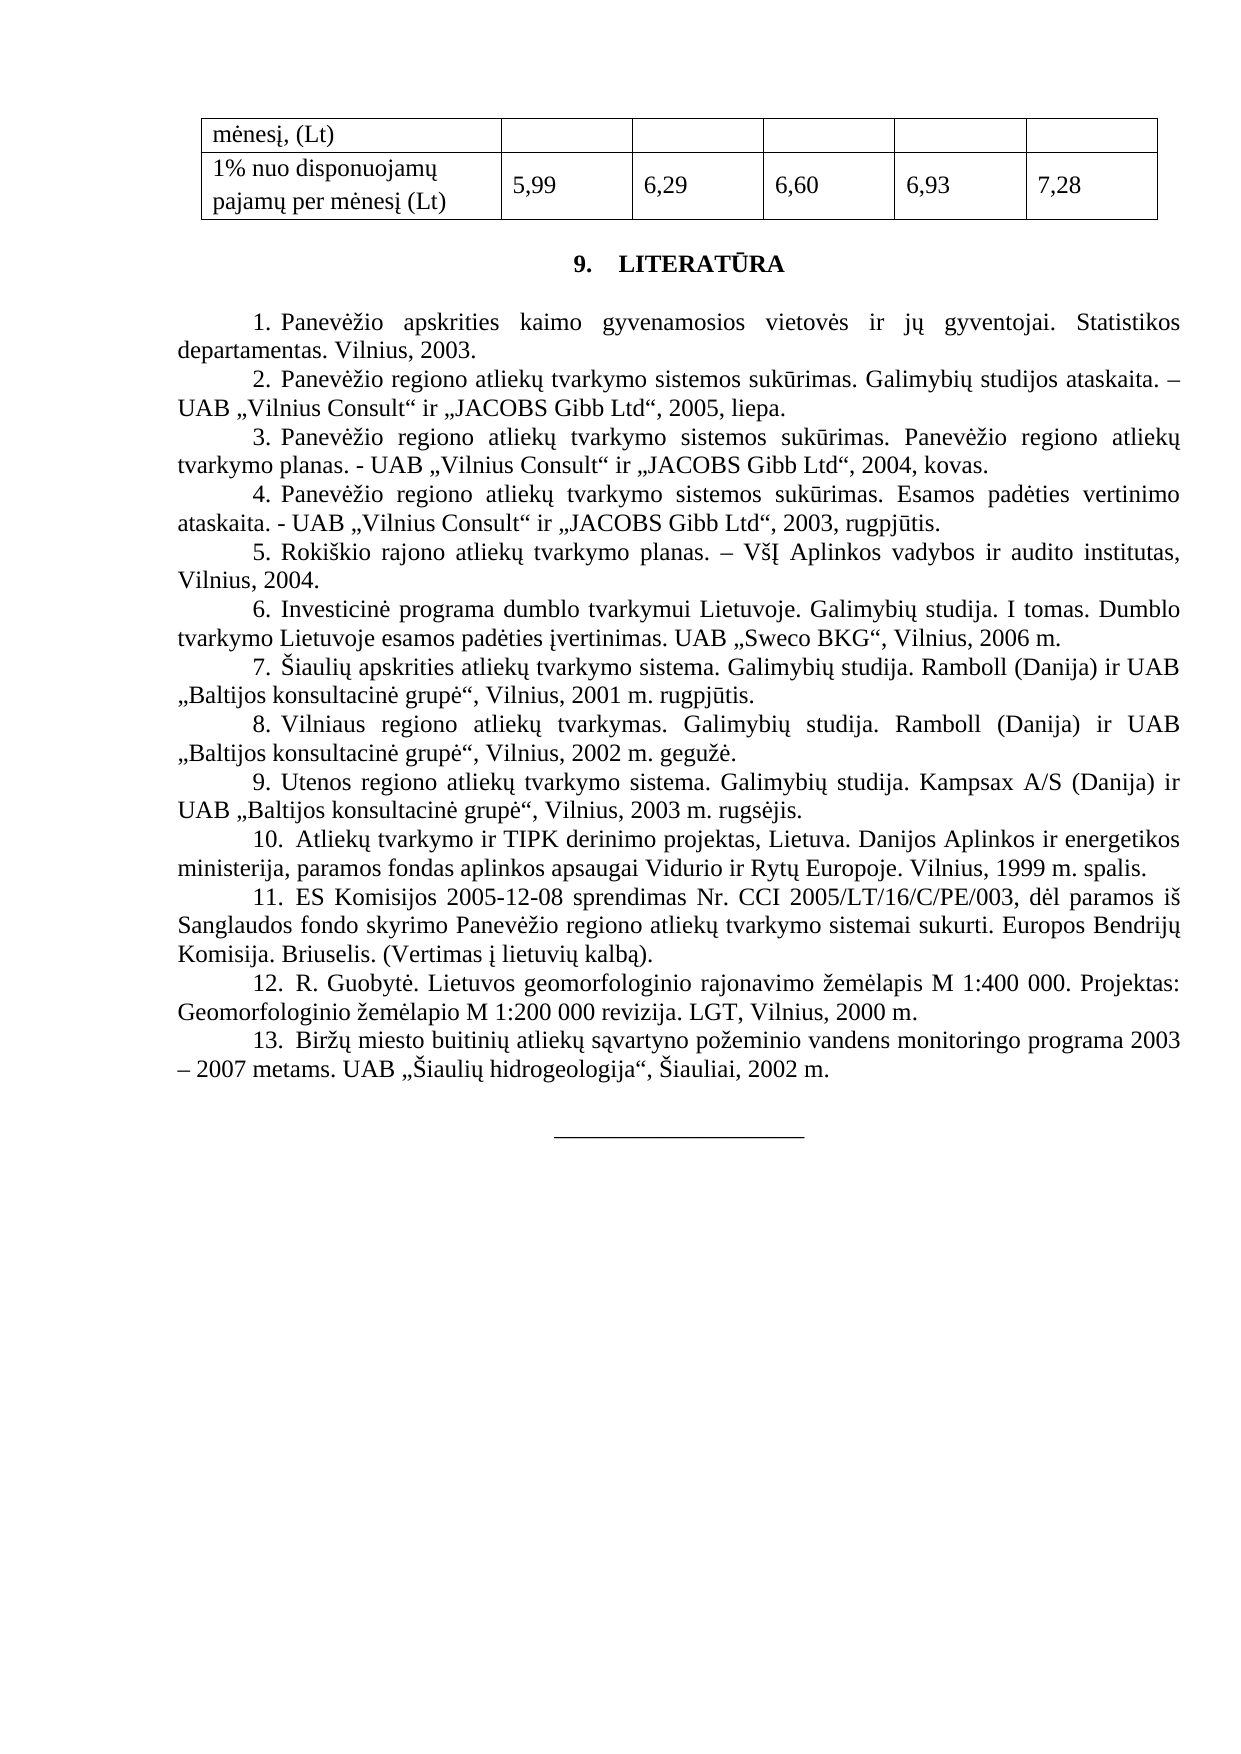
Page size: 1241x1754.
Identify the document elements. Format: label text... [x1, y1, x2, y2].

table_cell [502, 119, 632, 152]
table_cell 1% nuo disponuojamų pajamų per mėnesį (Lt) [202, 153, 501, 219]
text 11. ES Komisijos 2005-12-08 sprendimas Nr. CCI 2005/LT/16/C/PE/003, dėl paramos iš Sanglaudos fondo skyrimo Panevėžio regiono atliekų tvarkymo sistemai sukurti. Europos Bendrijų Komisija. Briuselis. (Vertimas į lietuvių kalbą). [177, 882, 1181, 968]
table_cell [633, 119, 763, 152]
table_cell [895, 119, 1026, 152]
text 5. Rokiškio rajono atliekų tvarkymo planas. – VšĮ Aplinkos vadybos ir audito institutas, Vilnius, 2004. [177, 537, 1181, 594]
text 2. Panevėžio regiono atliekų tvarkymo sistemos sukūrimas. Galimybių studijos ataskaita. – UAB „Vilnius Consult“ ir „JACOBS Gibb Ltd“, 2005, liepa. [177, 364, 1181, 422]
text 13. Biržų miesto buitinių atliekų sąvartyno požeminio vandens monitoringo programa 2003 – 2007 metams. UAB „Šiaulių hidrogeologija“, Šiauliai, 2002 m. [177, 1025, 1181, 1083]
table_cell 6,60 [764, 153, 894, 219]
text ____________________ [177, 1112, 1181, 1140]
table_cell 6,29 [633, 153, 763, 219]
table_cell [1027, 119, 1157, 152]
text 8. Vilniaus regiono atliekų tvarkymas. Galimybių studija. Ramboll (Danija) ir UAB „Baltijos konsultacinė grupė“, Vilnius, 2002 m. gegužė. [177, 709, 1181, 767]
table_cell 5,99 [502, 153, 632, 219]
text 9. LITERATŪRA [177, 249, 1181, 278]
table_cell 6,93 [895, 153, 1026, 219]
text 1. Panevėžio apskrities kaimo gyvenamosios vietovės ir jų gyventojai. Statistikos departamentas. Vilnius, 2003. [177, 307, 1181, 364]
text 7. Šiaulių apskrities atliekų tvarkymo sistema. Galimybių studija. Ramboll (Danija) ir UAB „Baltijos konsultacinė grupė“, Vilnius, 2001 m. rugpjūtis. [177, 652, 1181, 709]
text 9. Utenos regiono atliekų tvarkymo sistema. Galimybių studija. Kampsax A/S (Danija) ir UAB „Baltijos konsultacinė grupė“, Vilnius, 2003 m. rugsėjis. [177, 767, 1181, 824]
text 3. Panevėžio regiono atliekų tvarkymo sistemos sukūrimas. Panevėžio regiono atliekų tvarkymo planas. - UAB „Vilnius Consult“ ir „JACOBS Gibb Ltd“, 2004, kovas. [177, 422, 1181, 479]
text 6. Investicinė programa dumblo tvarkymui Lietuvoje. Galimybių studija. I tomas. Dumblo tvarkymo Lietuvoje esamos padėties įvertinimas. UAB „Sweco BKG“, Vilnius, 2006 m. [177, 594, 1181, 652]
text 12. R. Guobytė. Lietuvos geomorfologinio rajonavimo žemėlapis M 1:400 000. Projektas: Geomorfologinio žemėlapio M 1:200 000 revizija. LGT, Vilnius, 2000 m. [177, 968, 1181, 1025]
text 10. Atliekų tvarkymo ir TIPK derinimo projektas, Lietuva. Danijos Aplinkos ir energetikos ministerija, paramos fondas aplinkos apsaugai Vidurio ir Rytų Europoje. Vilnius, 1999 m. spalis. [177, 824, 1181, 882]
table_cell mėnesį, (Lt) [202, 119, 501, 152]
text 4. Panevėžio regiono atliekų tvarkymo sistemos sukūrimas. Esamos padėties vertinimo ataskaita. - UAB „Vilnius Consult“ ir „JACOBS Gibb Ltd“, 2003, rugpjūtis. [177, 479, 1181, 537]
table_cell [764, 119, 894, 152]
table_cell 7,28 [1027, 153, 1157, 219]
